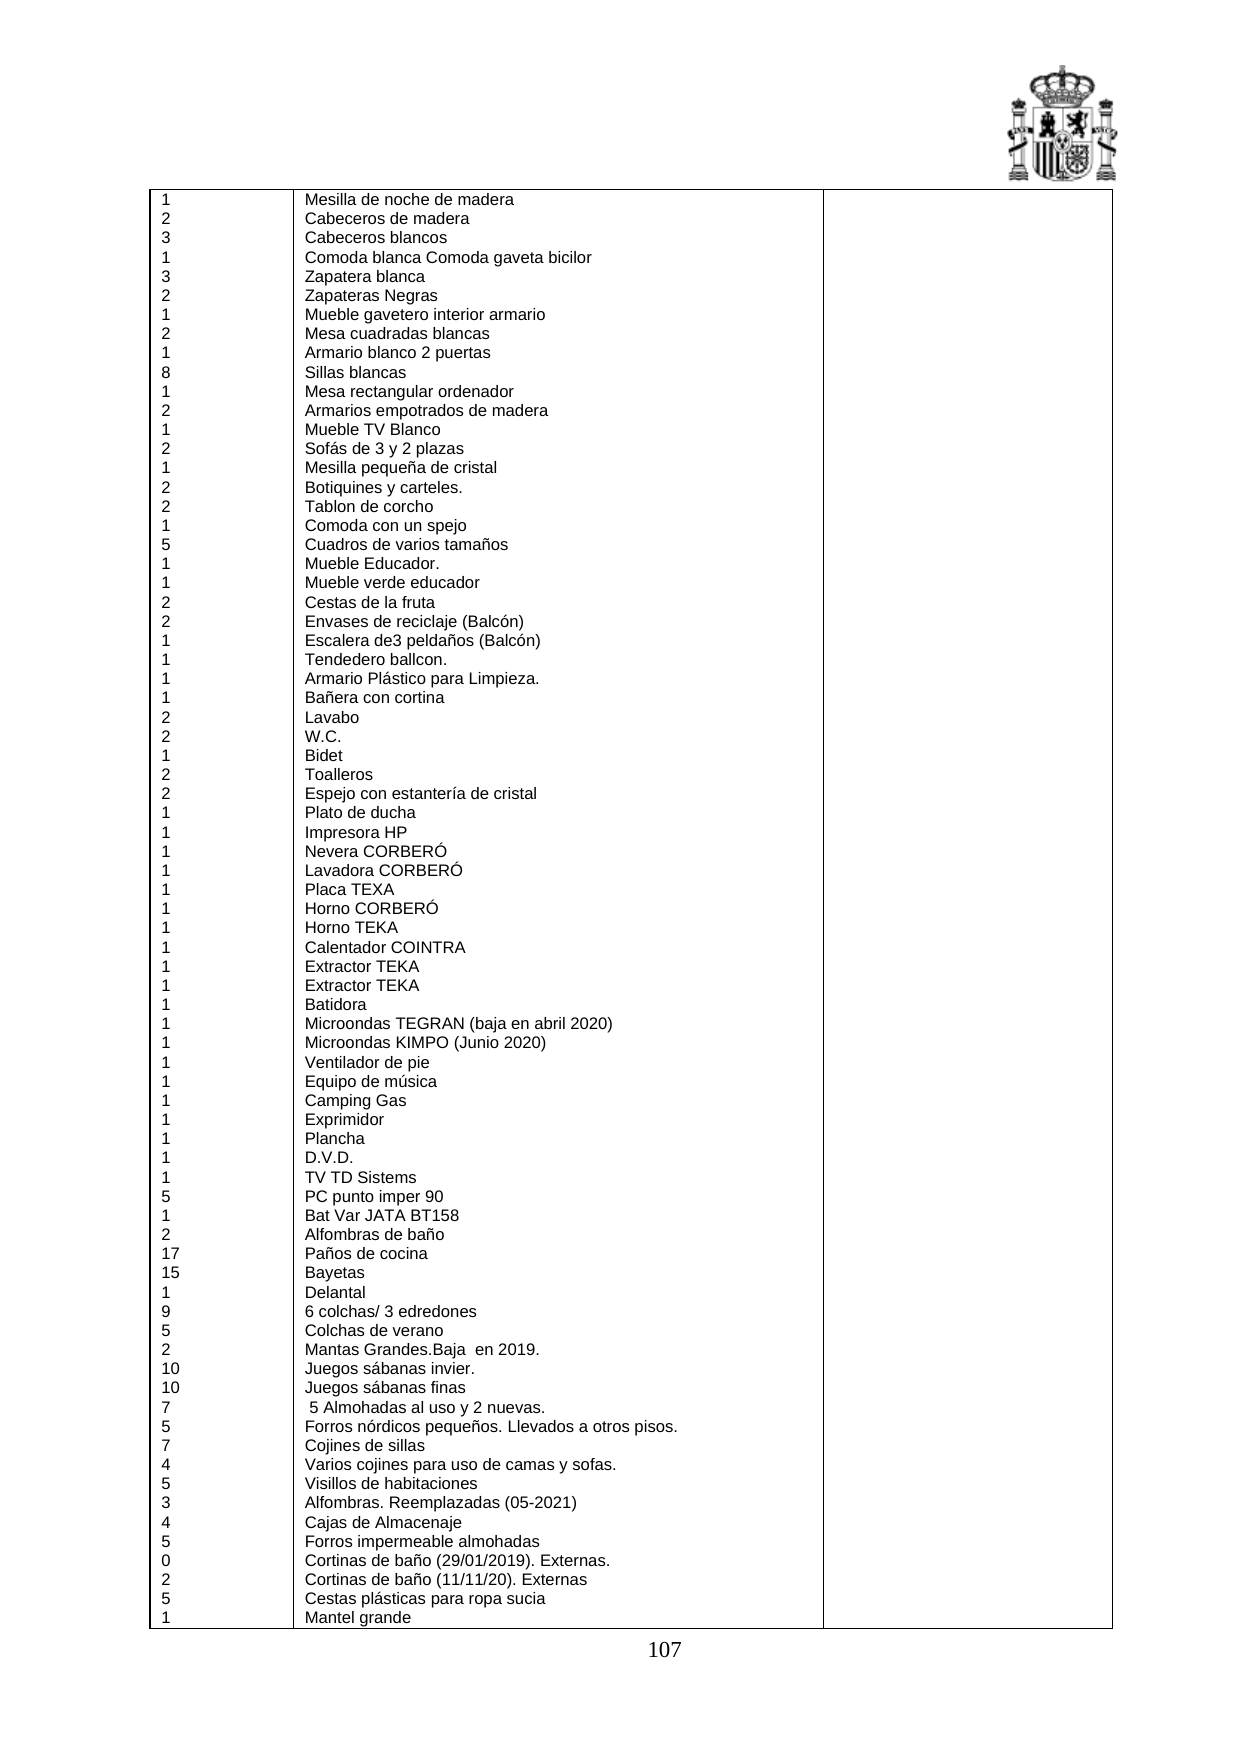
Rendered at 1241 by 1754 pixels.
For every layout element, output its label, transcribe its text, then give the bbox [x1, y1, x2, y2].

table_cell Mesilla de noche de madera Cabeceros de madera Cabeceros blancos Comoda blanca Comoda gaveta bicilor Zapatera blanca Zapateras Negras Mueble gavetero interior armario Mesa cuadradas blancas Armario blanco 2 puertas Sillas blancas Mesa rectangular ordenador Armarios empotrados de madera Mueble TV Blanco Sofás de 3 y 2 plazas Mesilla pequeña de cristal Botiquines y carteles. Tablon de corcho Comoda con un spejo Cuadros de varios tamaños Mueble Educador. Mueble verde educador Cestas de la fruta Envases de reciclaje (Balcón) Escalera de3 peldaños (Balcón) Tendedero ballcon. Armario Plástico para Limpieza. Bañera con cortina Lavabo W.C. Bidet Toalleros Espejo con estantería de cristal Plato de ducha Impresora HP Nevera CORBERÓ Lavadora CORBERÓ Placa TEXA Horno CORBERÓ Horno TEKA Calentador COINTRA Extractor TEKA Extractor TEKA Batidora Microondas TEGRAN (baja en abril 2020) Microondas KIMPO (Junio 2020) Ventilador de pie Equipo de música Camping Gas Exprimidor Plancha D.V.D. TV TD Sistems PC punto imper 90 Bat Var JATA BT158 Alfombras de baño Paños de cocina Bayetas Delantal 6 colchas/ 3 edredones Colchas de verano Mantas Grandes.Baja en 2019. Juegos sábanas invier. Juegos sábanas finas 5 Almohadas al uso y 2 nuevas. Forros nórdicos pequeños. Llevados a otros pisos. Cojines de sillas Varios cojines para uso de camas y sofas. Visillos de habitaciones Alfombras. Reemplazadas (05-2021) Cajas de Almacenaje Forros impermeable almohadas Cortinas de baño (29/01/2019). Externas. Cortinas de baño (11/11/20). Externas Cestas plásticas para ropa sucia Mantel grande [294, 190, 823, 1627]
table_cell [824, 190, 1112, 1627]
table_cell 1 2 3 1 3 2 1 2 1 8 1 2 1 2 1 2 2 1 5 1 1 2 2 1 1 1 1 2 2 1 2 2 1 1 1 1 1 1 1 1 1 1 1 1 1 1 1 1 1 1 1 1 5 1 2 17 15 1 9 5 2 10 10 7 5 7 4 5 3 4 5 0 2 5 1 [151, 190, 293, 1627]
